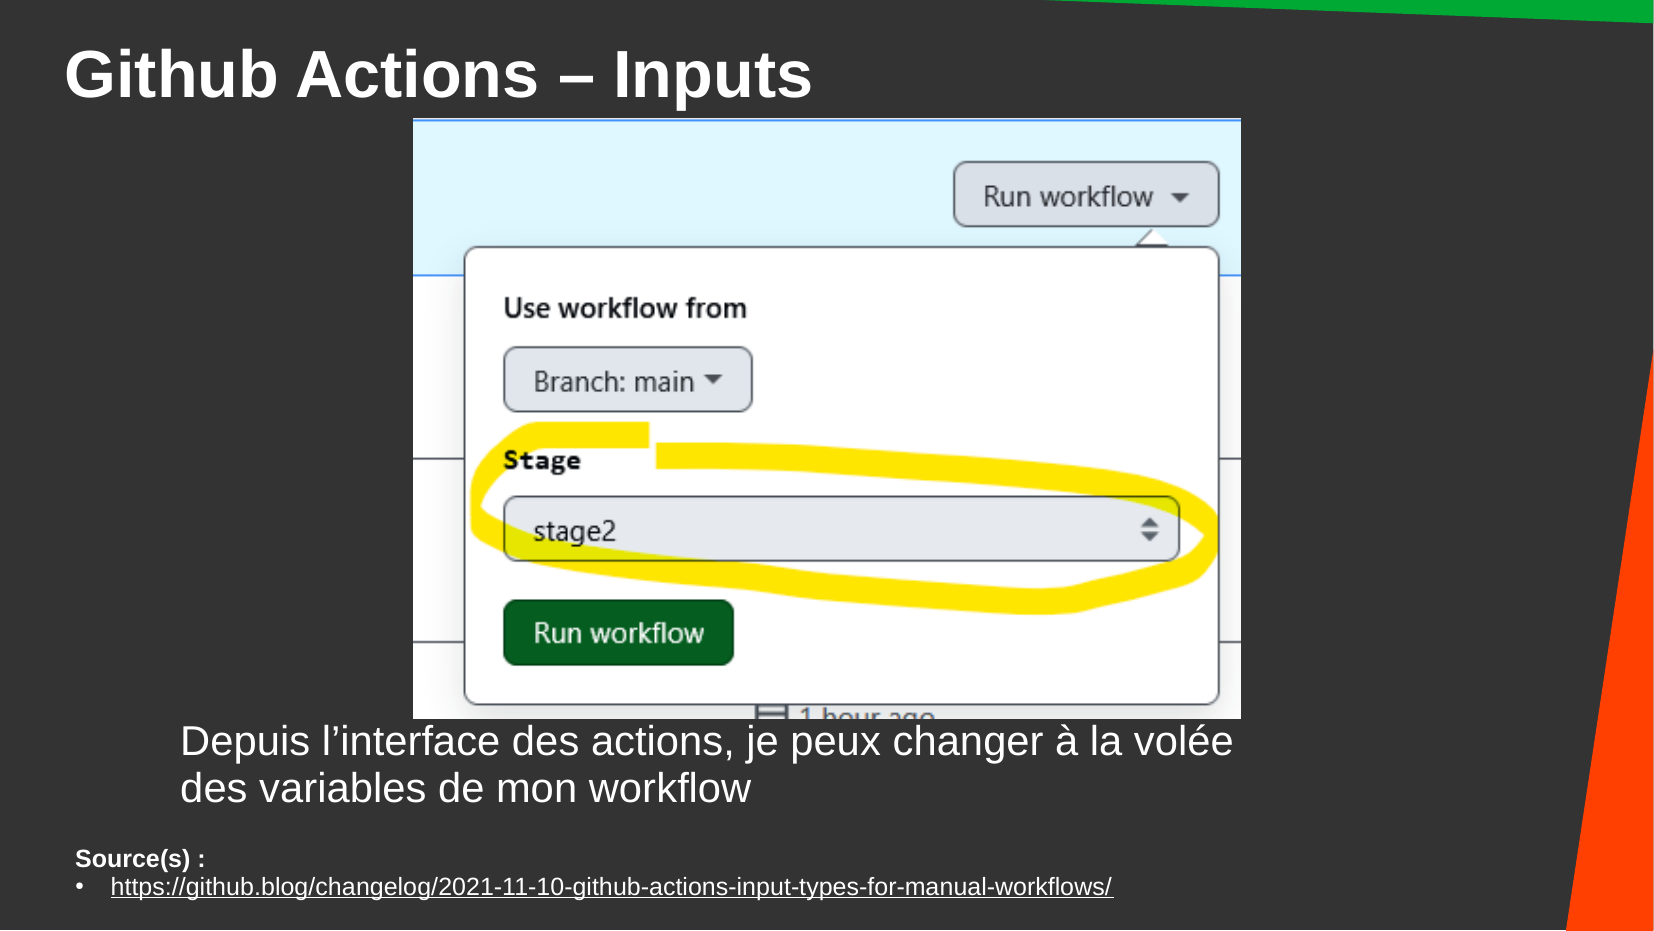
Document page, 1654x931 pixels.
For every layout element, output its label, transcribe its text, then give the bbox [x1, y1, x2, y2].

title Github Actions – Inputs [64, 37, 1577, 119]
text_box [1042, 0, 1654, 24]
text_box Depuis l’interface des actions, je peux changer à la volée des variables de mon workflow [165, 710, 1300, 819]
text_box Source(s) : https://github.blog/changelog/2021-11-10-github-actions-input-types-for-manual-workflows/ [60, 799, 1546, 909]
text_box [1565, 345, 1654, 931]
picture [413, 118, 1241, 710]
